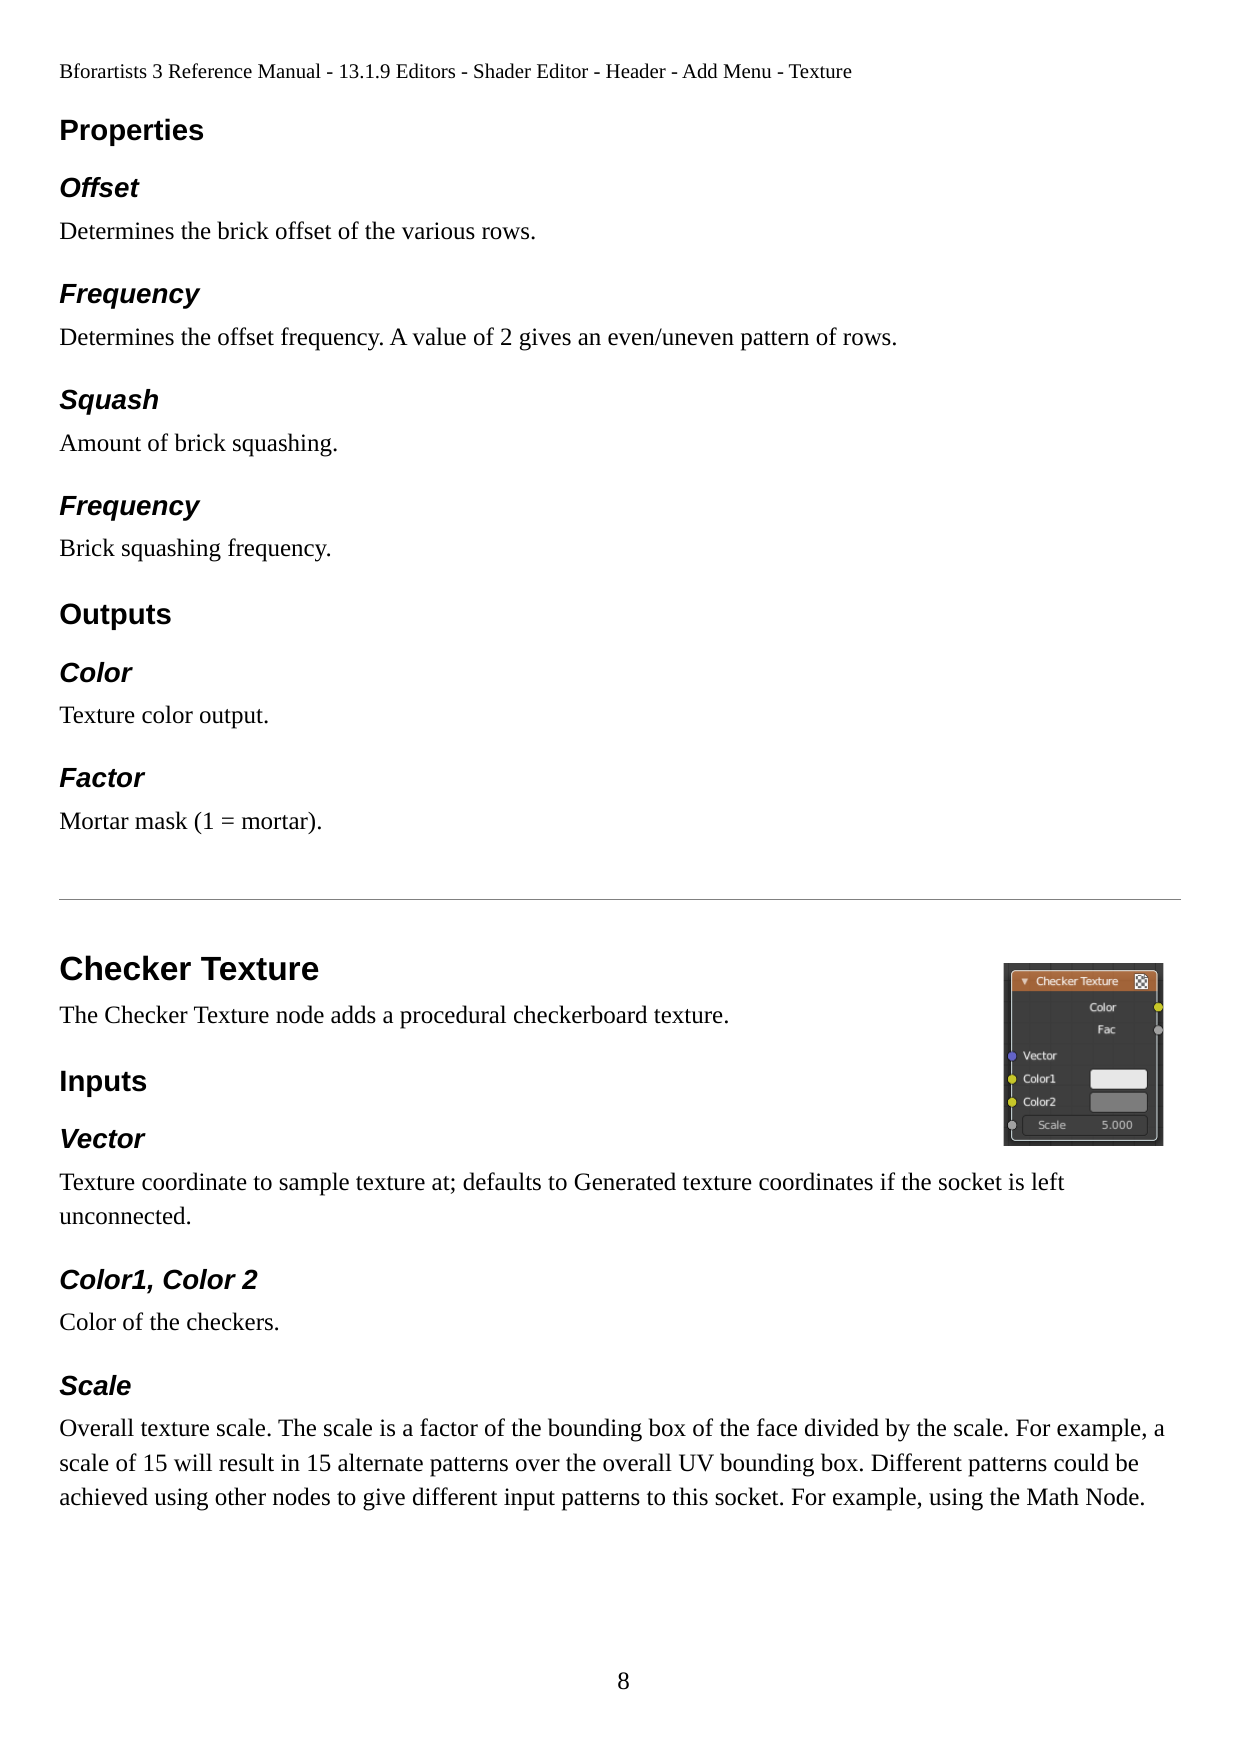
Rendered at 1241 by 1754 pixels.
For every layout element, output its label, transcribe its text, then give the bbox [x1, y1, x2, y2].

subtitle Vector [59, 1123, 1181, 1154]
subtitle Frequency [59, 277, 1181, 309]
picture [1003, 963, 1164, 1146]
subtitle Inputs [59, 1064, 1003, 1098]
text The Checker Texture node adds a procedural checkerboard texture. [59, 1000, 1003, 1029]
subtitle Offset [59, 171, 1181, 203]
subtitle Color1, Color 2 [59, 1263, 1181, 1295]
text Texture color output. [59, 700, 1181, 729]
subtitle [1164, 1064, 1181, 1098]
text Brick squashing frequency. [59, 533, 1181, 562]
subtitle Scale [59, 1369, 1181, 1401]
text Determines the offset frequency. A value of 2 gives an even/uneven pattern of rows. [59, 322, 1181, 350]
subtitle Checker Texture [59, 949, 1181, 988]
subtitle Frequency [59, 489, 1181, 521]
subtitle Factor [59, 762, 1181, 794]
text Mortar mask (1 = mortar). [59, 806, 1181, 835]
text Overall texture scale. The scale is a factor of the bounding box of the face divided by the scale. For example, a scale of 15 will result in 15 alternate patterns over the overall UV bounding box. Different patterns could be achieved using other nodes to give different input patterns to this socket. For example, using the Math Node. [59, 1413, 1181, 1511]
text Amount of brick squashing. [59, 428, 1181, 456]
subtitle Squash [59, 383, 1181, 415]
subtitle Color [59, 656, 1181, 688]
subtitle Properties [59, 113, 1181, 146]
subtitle Outputs [59, 597, 1181, 631]
text Determines the brick offset of the various rows. [59, 216, 1181, 244]
text Texture coordinate to sample texture at; defaults to Generated texture coordinates if the socket is left unconnected. [59, 1167, 1181, 1230]
text Color of the checkers. [59, 1307, 1181, 1336]
